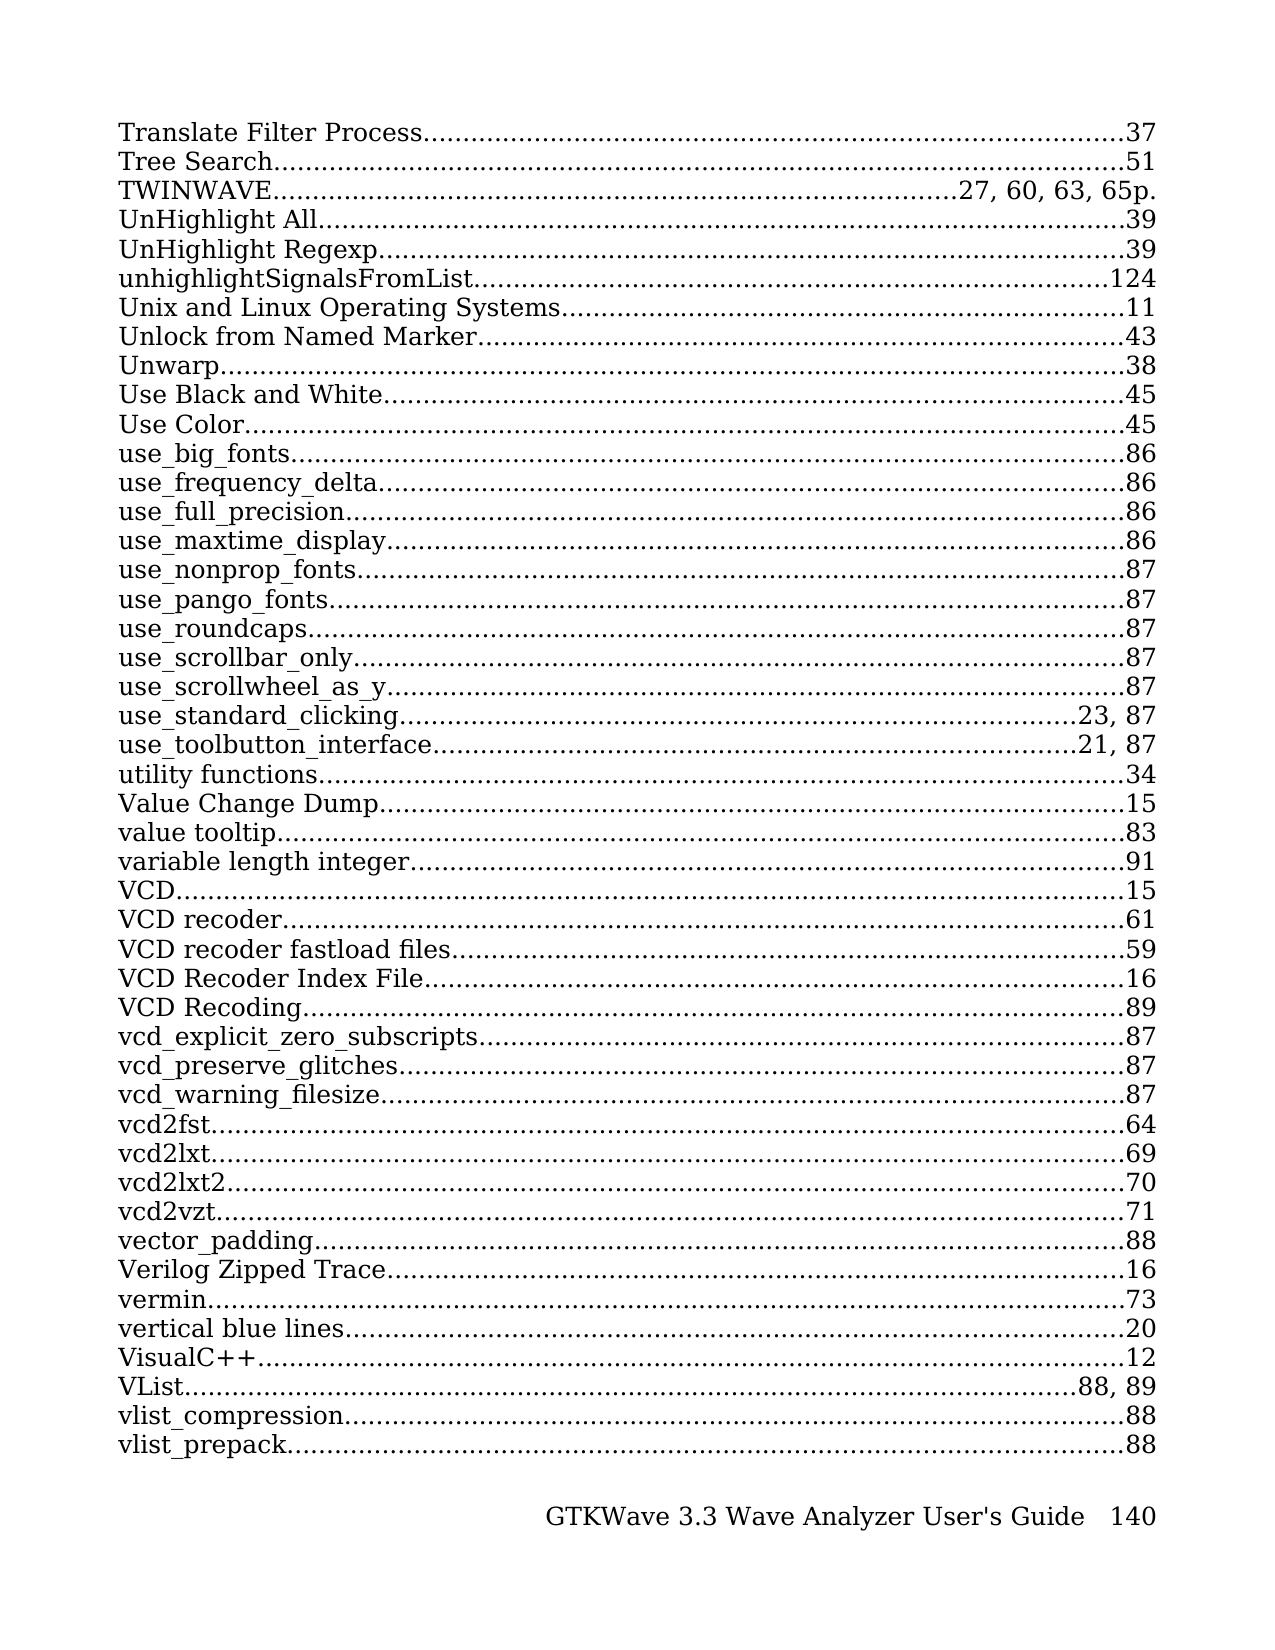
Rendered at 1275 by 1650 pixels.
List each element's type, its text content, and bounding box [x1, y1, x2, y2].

text VCD Recoding 89 [118, 993, 1157, 1022]
text use_frequency_delta 86 [118, 468, 1157, 497]
text use_full_precision 86 [118, 497, 1157, 526]
text utility functions 34 [118, 760, 1157, 789]
text vermin 73 [118, 1285, 1157, 1314]
text UnHighlight All 39 [118, 206, 1157, 235]
text Tree Search 51 [118, 147, 1157, 176]
text use_big_fonts 86 [118, 439, 1157, 468]
text use_roundcaps 87 [118, 614, 1157, 643]
text value tooltip 83 [118, 818, 1157, 847]
text VisualC++ 12 [118, 1343, 1157, 1372]
text variable length integer 91 [118, 847, 1157, 876]
text vcd_warning_filesize 87 [118, 1081, 1157, 1110]
text UnHighlight Regexp 39 [118, 235, 1157, 264]
text VList 88, 89 [118, 1372, 1157, 1401]
text vector_padding 88 [118, 1226, 1157, 1256]
text Use Color 45 [118, 410, 1157, 439]
text Translate Filter Process 37 [118, 118, 1157, 147]
text Value Change Dump 15 [118, 789, 1157, 818]
text vcd2lxt 69 [118, 1139, 1157, 1168]
text Unix and Linux Operating Systems 11 [118, 293, 1157, 322]
text use_scrollwheel_as_y 87 [118, 672, 1157, 701]
text vcd_preserve_glitches 87 [118, 1051, 1157, 1081]
text vcd_explicit_zero_subscripts 87 [118, 1022, 1157, 1051]
text vlist_prepack 88 [118, 1431, 1157, 1460]
text VCD recoder 61 [118, 906, 1157, 935]
text vcd2lxt2 70 [118, 1168, 1157, 1197]
text VCD Recoder Index File 16 [118, 964, 1157, 993]
text use_standard_clicking 23, 87 [118, 701, 1157, 731]
text vertical blue lines 20 [118, 1314, 1157, 1343]
text Unlock from Named Marker 43 [118, 322, 1157, 351]
text Verilog Zipped Trace 16 [118, 1256, 1157, 1285]
text unhighlightSignalsFromList 124 [118, 264, 1157, 293]
text use_maxtime_display 86 [118, 526, 1157, 556]
text vcd2fst 64 [118, 1110, 1157, 1139]
text use_scrollbar_only 87 [118, 643, 1157, 672]
text Use Black and White 45 [118, 381, 1157, 410]
text vcd2vzt 71 [118, 1197, 1157, 1226]
text use_toolbutton_interface 21, 87 [118, 731, 1157, 760]
text VCD recoder fastload files 59 [118, 935, 1157, 964]
text use_nonprop_fonts 87 [118, 556, 1157, 585]
text VCD 15 [118, 876, 1157, 906]
text use_pango_fonts 87 [118, 585, 1157, 614]
text Unwarp 38 [118, 351, 1157, 381]
text vlist_compression 88 [118, 1401, 1157, 1431]
text TWINWAVE 27, 60, 63, 65p. [118, 176, 1157, 206]
